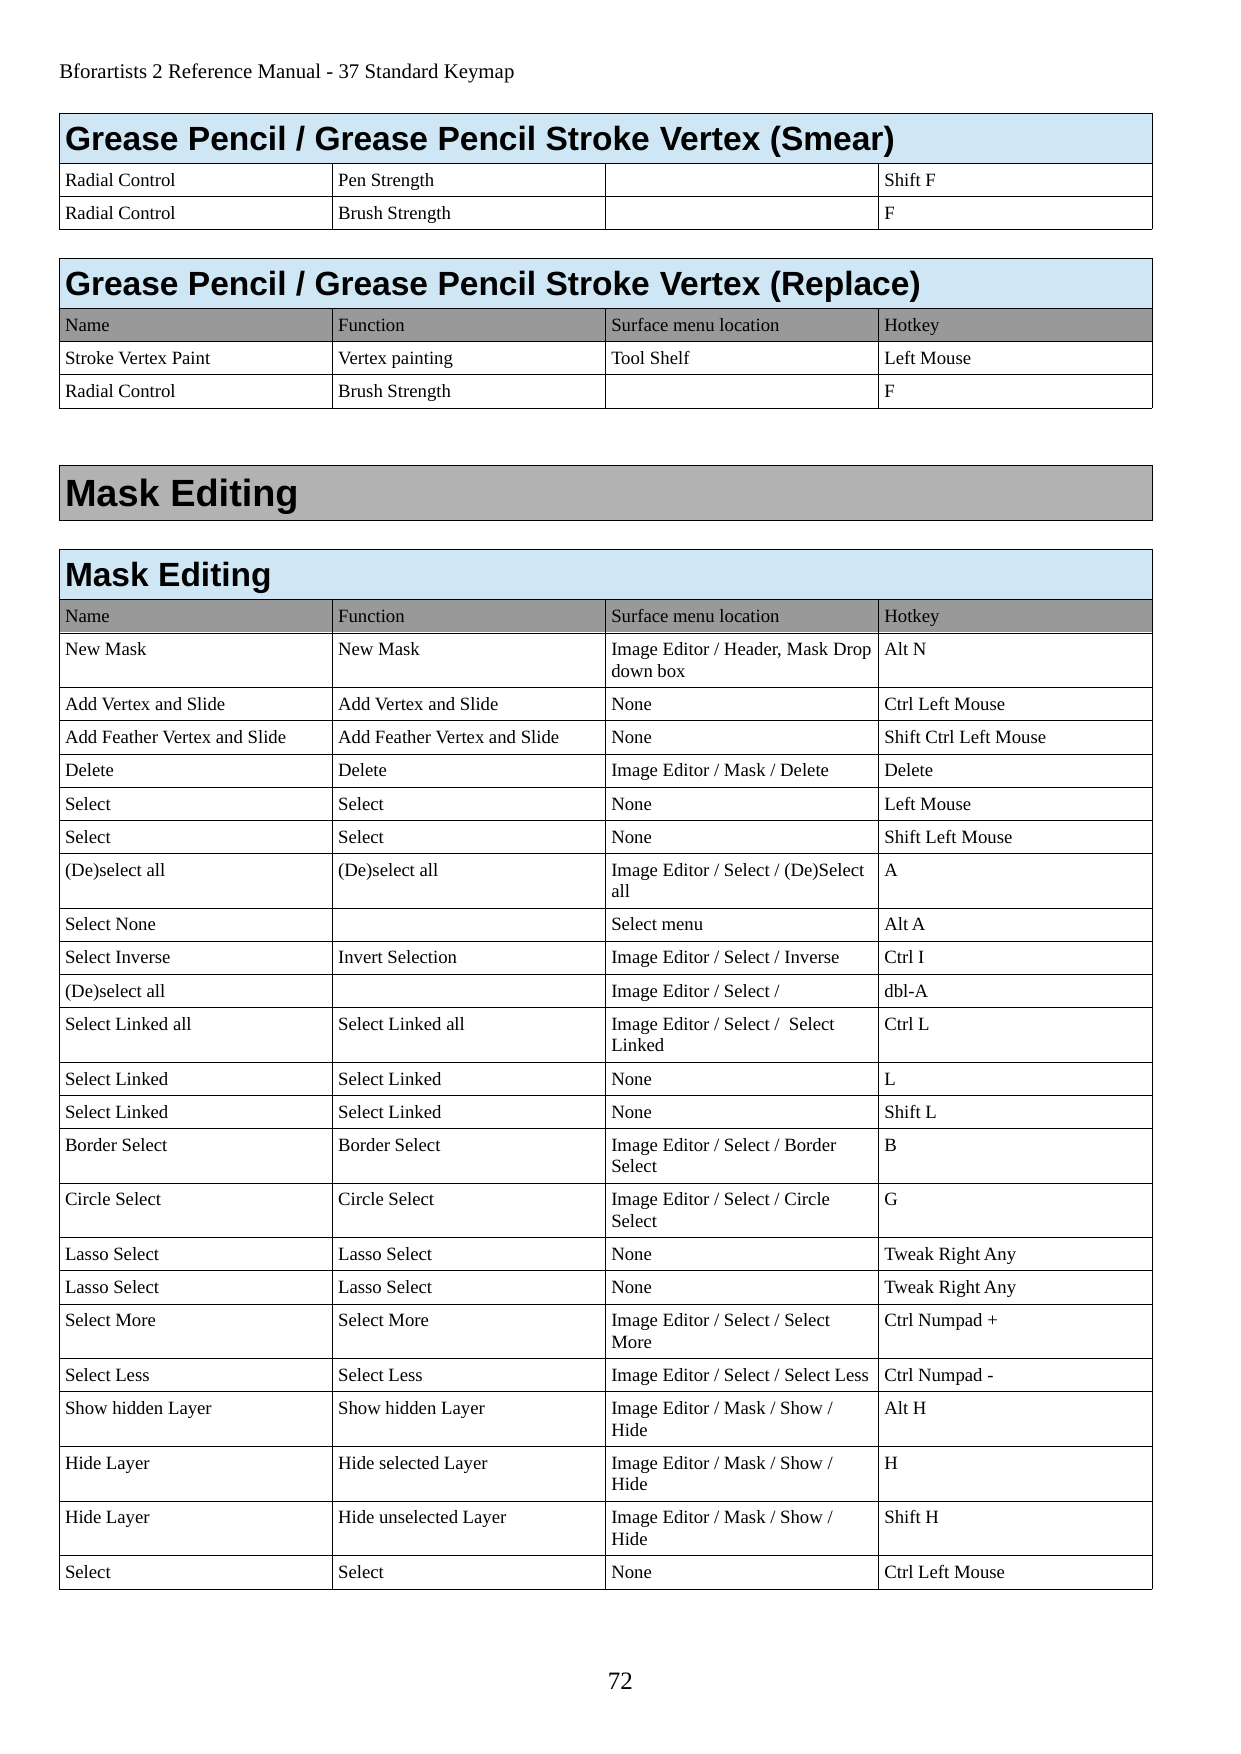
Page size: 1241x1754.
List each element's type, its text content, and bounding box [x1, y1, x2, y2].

table_cell Ctrl Left Mouse [879, 688, 1152, 720]
table_cell Circle Select [60, 1184, 332, 1237]
table_cell Select More [60, 1305, 332, 1358]
table_cell Name [60, 600, 332, 632]
table_cell Border Select [333, 1129, 605, 1182]
table_cell None [606, 821, 878, 853]
table_cell Shift Ctrl Left Mouse [879, 721, 1152, 753]
table_cell Alt H [879, 1392, 1152, 1446]
table_cell Select [333, 821, 605, 853]
table_cell Radial Control [60, 197, 332, 229]
table_cell Delete [333, 755, 605, 787]
table_cell A [879, 854, 1152, 907]
table_cell Shift L [879, 1096, 1152, 1128]
table_cell Image Editor / Select / Circle Select [606, 1184, 878, 1237]
table_cell Surface menu location [606, 309, 878, 341]
table_cell Select None [60, 909, 332, 941]
table_cell Select Linked [333, 1096, 605, 1128]
table_header Grease Pencil / Grease Pencil Stroke Vertex (Smear) [60, 114, 1152, 163]
table_cell New Mask [333, 634, 605, 687]
table_cell Brush Strength [333, 197, 605, 229]
table_cell Image Editor / Select / (De)Select all [606, 854, 878, 907]
table_cell Tweak Right Any [879, 1271, 1152, 1303]
table_cell Select [333, 1556, 605, 1588]
table_cell Select Less [333, 1359, 605, 1391]
table_cell Select Linked [333, 1063, 605, 1095]
table_cell Add Vertex and Slide [60, 688, 332, 720]
table_cell [606, 197, 878, 229]
table_cell None [606, 1271, 878, 1303]
table_cell Select Linked [60, 1096, 332, 1128]
table_cell None [606, 721, 878, 753]
table_cell [606, 164, 878, 196]
table_cell Image Editor / Header, Mask Drop down box [606, 634, 878, 687]
table_cell None [606, 1556, 878, 1588]
table_cell Add Vertex and Slide [333, 688, 605, 720]
table_cell Ctrl Numpad - [879, 1359, 1152, 1391]
table_cell Ctrl Numpad + [879, 1305, 1152, 1358]
table_cell Shift F [879, 164, 1152, 196]
table_cell Hotkey [879, 600, 1152, 632]
table_cell Image Editor / Select / [606, 975, 878, 1007]
table_cell B [879, 1129, 1152, 1182]
table_cell Tweak Right Any [879, 1238, 1152, 1270]
table_cell Lasso Select [60, 1238, 332, 1270]
table_cell Image Editor / Select / Inverse [606, 942, 878, 974]
table_cell Delete [879, 755, 1152, 787]
table_cell None [606, 1063, 878, 1095]
table_cell Function [333, 309, 605, 341]
table_header Mask Editing [60, 550, 1152, 599]
table_cell Pen Strength [333, 164, 605, 196]
table_cell Image Editor / Mask / Show / Hide [606, 1392, 878, 1446]
table_cell F [879, 375, 1152, 407]
table_cell Brush Strength [333, 375, 605, 407]
table_cell [333, 909, 605, 941]
table_cell Function [333, 600, 605, 632]
table_cell G [879, 1184, 1152, 1237]
table_cell Select menu [606, 909, 878, 941]
table_cell Hide selected Layer [333, 1447, 605, 1501]
table_cell Lasso Select [60, 1271, 332, 1303]
table_cell None [606, 688, 878, 720]
table_cell Ctrl L [879, 1008, 1152, 1062]
table_cell Name [60, 309, 332, 341]
table_cell Select Linked [60, 1063, 332, 1095]
table_cell Select [60, 821, 332, 853]
table_cell Lasso Select [333, 1271, 605, 1303]
table_cell Image Editor / Select / Select Less [606, 1359, 878, 1391]
table_cell Select [60, 788, 332, 820]
table_cell Surface menu location [606, 600, 878, 632]
table_cell Image Editor / Mask / Show / Hide [606, 1502, 878, 1555]
table_cell (De)select all [333, 854, 605, 907]
table_cell [333, 975, 605, 1007]
table_cell Delete [60, 755, 332, 787]
table_cell Select [60, 1556, 332, 1588]
table_cell Select [333, 788, 605, 820]
table_cell None [606, 1096, 878, 1128]
table_cell Lasso Select [333, 1238, 605, 1270]
table_cell L [879, 1063, 1152, 1095]
table_cell dbl-A [879, 975, 1152, 1007]
table_cell Image Editor / Mask / Delete [606, 755, 878, 787]
table_cell Invert Selection [333, 942, 605, 974]
table_cell F [879, 197, 1152, 229]
table_cell Alt N [879, 634, 1152, 687]
table_cell New Mask [60, 634, 332, 687]
table_cell Add Feather Vertex and Slide [60, 721, 332, 753]
table_cell Show hidden Layer [60, 1392, 332, 1446]
table_cell Border Select [60, 1129, 332, 1182]
table_cell Select Inverse [60, 942, 332, 974]
table_header Grease Pencil / Grease Pencil Stroke Vertex (Replace) [60, 259, 1152, 308]
table_cell Image Editor / Select / Select More [606, 1305, 878, 1358]
table_cell Radial Control [60, 375, 332, 407]
table_cell Hotkey [879, 309, 1152, 341]
table_cell Ctrl I [879, 942, 1152, 974]
table_cell Select Linked all [60, 1008, 332, 1062]
table_cell Vertex painting [333, 342, 605, 374]
table_cell Hide Layer [60, 1502, 332, 1555]
table_cell Shift H [879, 1502, 1152, 1555]
table_cell Hide Layer [60, 1447, 332, 1501]
table_cell Show hidden Layer [333, 1392, 605, 1446]
table_cell Ctrl Left Mouse [879, 1556, 1152, 1588]
table_cell H [879, 1447, 1152, 1501]
table_cell Add Feather Vertex and Slide [333, 721, 605, 753]
table_cell None [606, 1238, 878, 1270]
table_cell (De)select all [60, 854, 332, 907]
table_cell Shift Left Mouse [879, 821, 1152, 853]
table_cell Select More [333, 1305, 605, 1358]
table_cell Left Mouse [879, 342, 1152, 374]
table_cell None [606, 788, 878, 820]
table_cell Radial Control [60, 164, 332, 196]
table_header Mask Editing [60, 466, 1152, 520]
table_cell Alt A [879, 909, 1152, 941]
table_cell [606, 375, 878, 407]
table_cell Select Linked all [333, 1008, 605, 1062]
table_cell Select Less [60, 1359, 332, 1391]
table_cell Tool Shelf [606, 342, 878, 374]
table_cell Hide unselected Layer [333, 1502, 605, 1555]
table_cell Stroke Vertex Paint [60, 342, 332, 374]
table_cell Image Editor / Select / Select Linked [606, 1008, 878, 1062]
table_cell Circle Select [333, 1184, 605, 1237]
table_cell Left Mouse [879, 788, 1152, 820]
table_cell Image Editor / Select / Border Select [606, 1129, 878, 1182]
table_cell Image Editor / Mask / Show / Hide [606, 1447, 878, 1501]
table_cell (De)select all [60, 975, 332, 1007]
